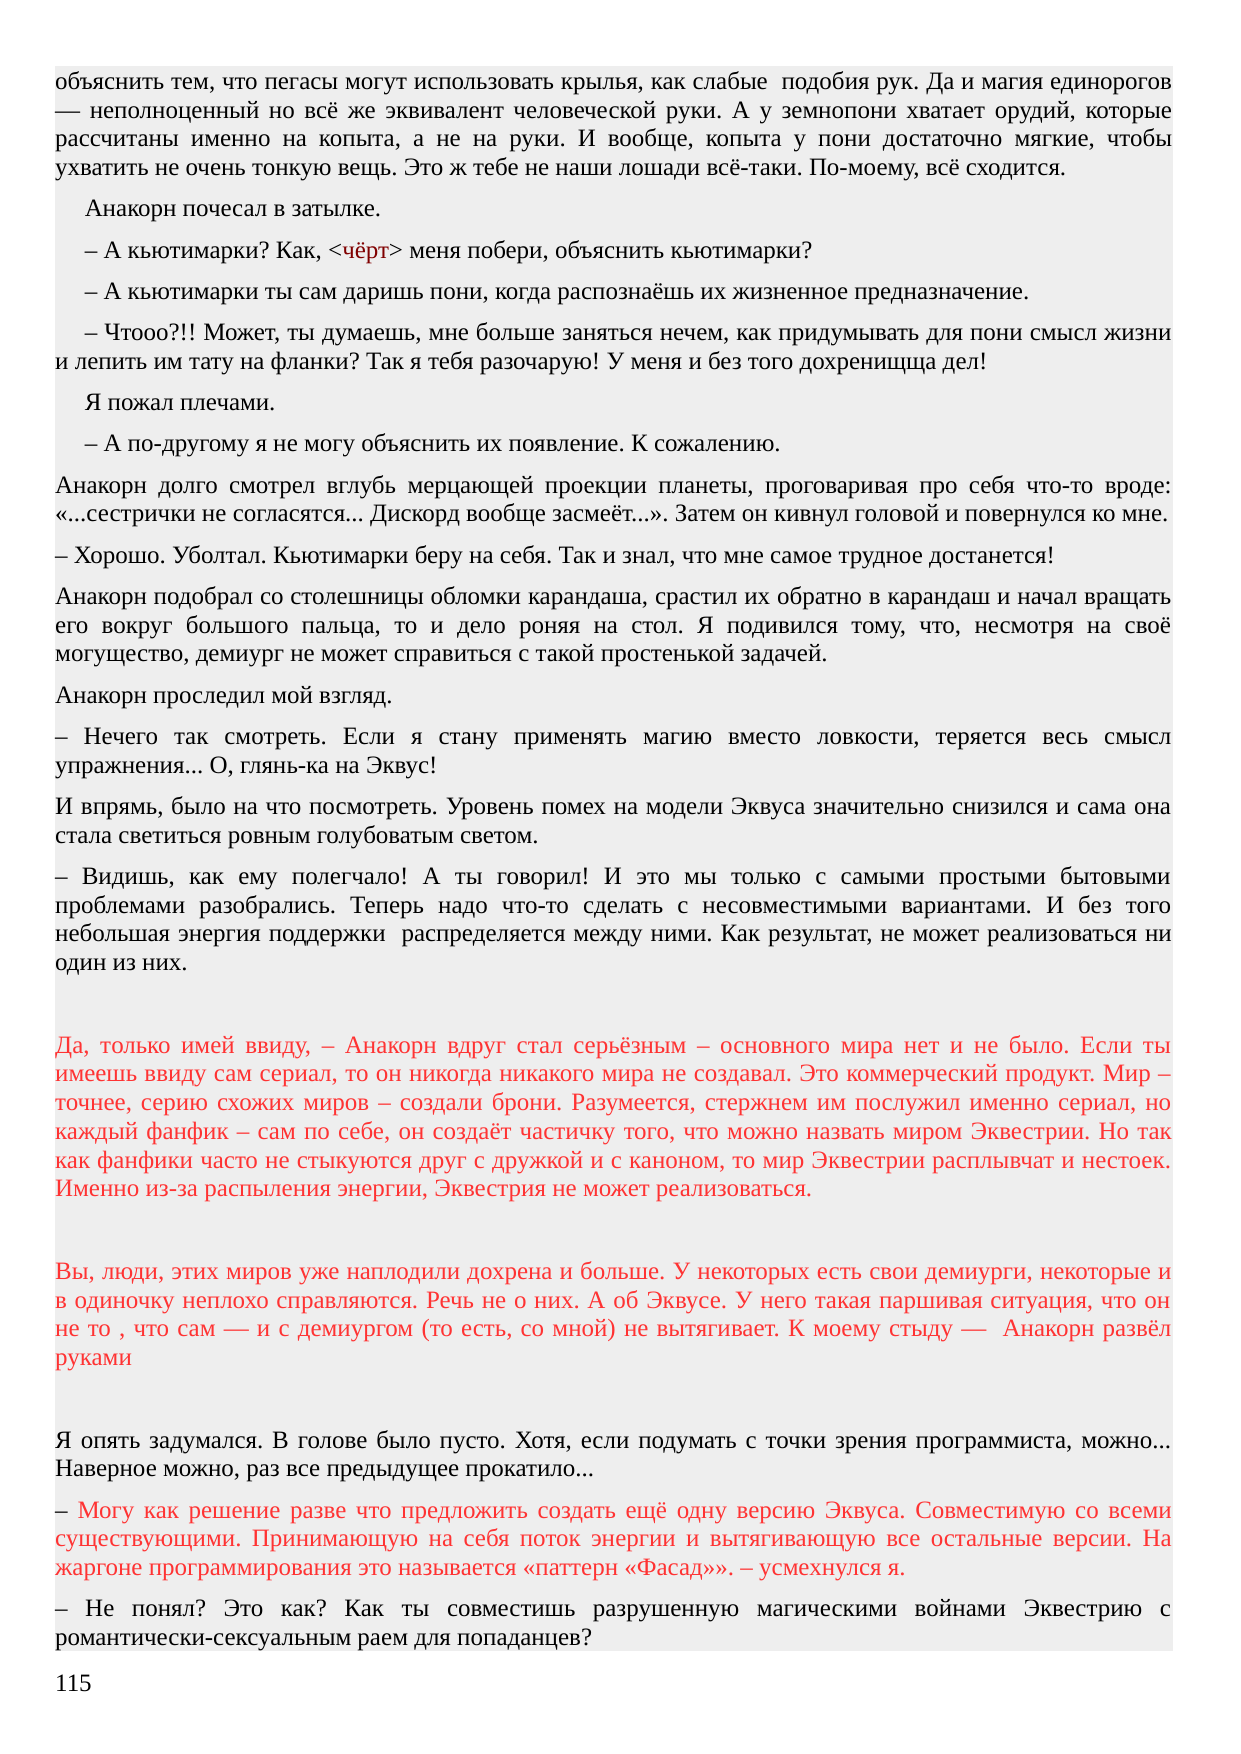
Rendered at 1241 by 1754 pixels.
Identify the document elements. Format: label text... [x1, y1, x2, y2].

text Анакорн почесал в затылке. [55, 193, 1173, 222]
text – Хорошо. Уболтал. Кьютимарки беру на себя. Так и знал, что мне самое трудное достанется! [55, 540, 1173, 568]
text – А кьютимарки ты сам даришь пони, когда распознаёшь их жизненное предназначение. [55, 276, 1173, 305]
text Анакорн подобрал со столешницы обломки карандаша, срастил их обратно в карандаш и начал вращать его вокруг большого пальца, то и дело роняя на стол. Я подивился тому, что, несмотря на своё могущество, демиург не может справиться с такой простенькой задачей. [55, 581, 1173, 667]
text Вы, люди, этих миров уже наплодили дохрена и больше. У некоторых есть свои демиурги, некоторые и в одиночку неплохо справляются. Речь не о них. А об Эквусе. У него такая паршивая ситуация, что он не то , что сам — и с демиургом (то есть, со мной) не вытягивает. К моему стыду — Анакорн развёл руками [55, 1256, 1173, 1371]
text – Могу как решение разве что предложить создать ещё одну версию Эквуса. Совместимую со всеми существующими. Принимающую на себя поток энергии и вытягивающую все остальные версии. На жаргоне программирования это называется «паттерн «Фасад»». – усмехнулся я. [55, 1495, 1173, 1581]
text – А кьютимарки? Как, <чёрт> меня побери, объяснить кьютимарки? [55, 235, 1173, 263]
text – Чтооо?!! Может, ты думаешь, мне больше заняться нечем, как придумывать для пони смысл жизни и лепить им тату на фланки? Так я тебя разочарую! У меня и без того дохренищща дел! [55, 317, 1173, 375]
text Я опять задумался. В голове было пусто. Хотя, если подумать с точки зрения программиста, можно... Наверное можно, раз все предыдущее прокатило... [55, 1425, 1173, 1482]
text Да, только имей ввиду, – Анакорн вдруг стал серьёзным – основного мира нет и не было. Если ты имеешь ввиду сам сериал, то он никогда никакого мира не создавал. Это коммерческий продукт. Мир – точнее, серию схожих миров – создали брони. Разумеется, стержнем им послужил именно сериал, но каждый фанфик – сам по себе, он создаёт частичку того, что можно назвать миром Эквестрии. Но так как фанфики часто не стыкуются друг с дружкой и с каноном, то мир Эквестрии расплывчат и нестоек. Именно из-за распыления энергии, Эквестрия не может реализоваться. [55, 1030, 1173, 1202]
text объяснить тем, что пегасы могут использовать крылья, как слабые подобия рук. Да и магия единорогов — неполноценный но всё же эквивалент человеческой руки. А у земнопони хватает орудий, которые рассчитаны именно на копыта, а не на руки. И вообще, копыта у пони достаточно мягкие, чтобы ухватить не очень тонкую вещь. Это ж тебе не наши лошади всё-таки. По-моему, всё сходится. [55, 66, 1173, 181]
text – Не понял? Это как? Как ты совместишь разрушенную магическими войнами Эквестрию с романтически-сексуальным раем для попаданцев? [55, 1593, 1173, 1651]
text – А по-другому я не могу объяснить их появление. К сожалению. [55, 428, 1173, 457]
text – Нечего так смотреть. Если я стану применять магию вместо ловкости, теряется весь смысл упражнения... О, глянь-ка на Эквус! [55, 721, 1173, 778]
text Я пожал плечами. [55, 387, 1173, 416]
text – Видишь, как ему полегчало! А ты говорил! И это мы только с самыми простыми бытовыми проблемами разобрались. Теперь надо что-то сделать с несовместимыми вариантами. И без того небольшая энергия поддержки распределяется между ними. Как результат, не может реализоваться ни один из них. [55, 861, 1173, 976]
text И впрямь, было на что посмотреть. Уровень помех на модели Эквуса значительно снизился и сама она стала светиться ровным голубоватым светом. [55, 791, 1173, 848]
text Анакорн долго смотрел вглубь мерцающей проекции планеты, проговаривая про себя что-то вроде: «...сестрички не согласятся... Дискорд вообще засмеёт...». Затем он кивнул головой и повернулся ко мне. [55, 470, 1173, 527]
text Анакорн проследил мой взгляд. [55, 680, 1173, 708]
